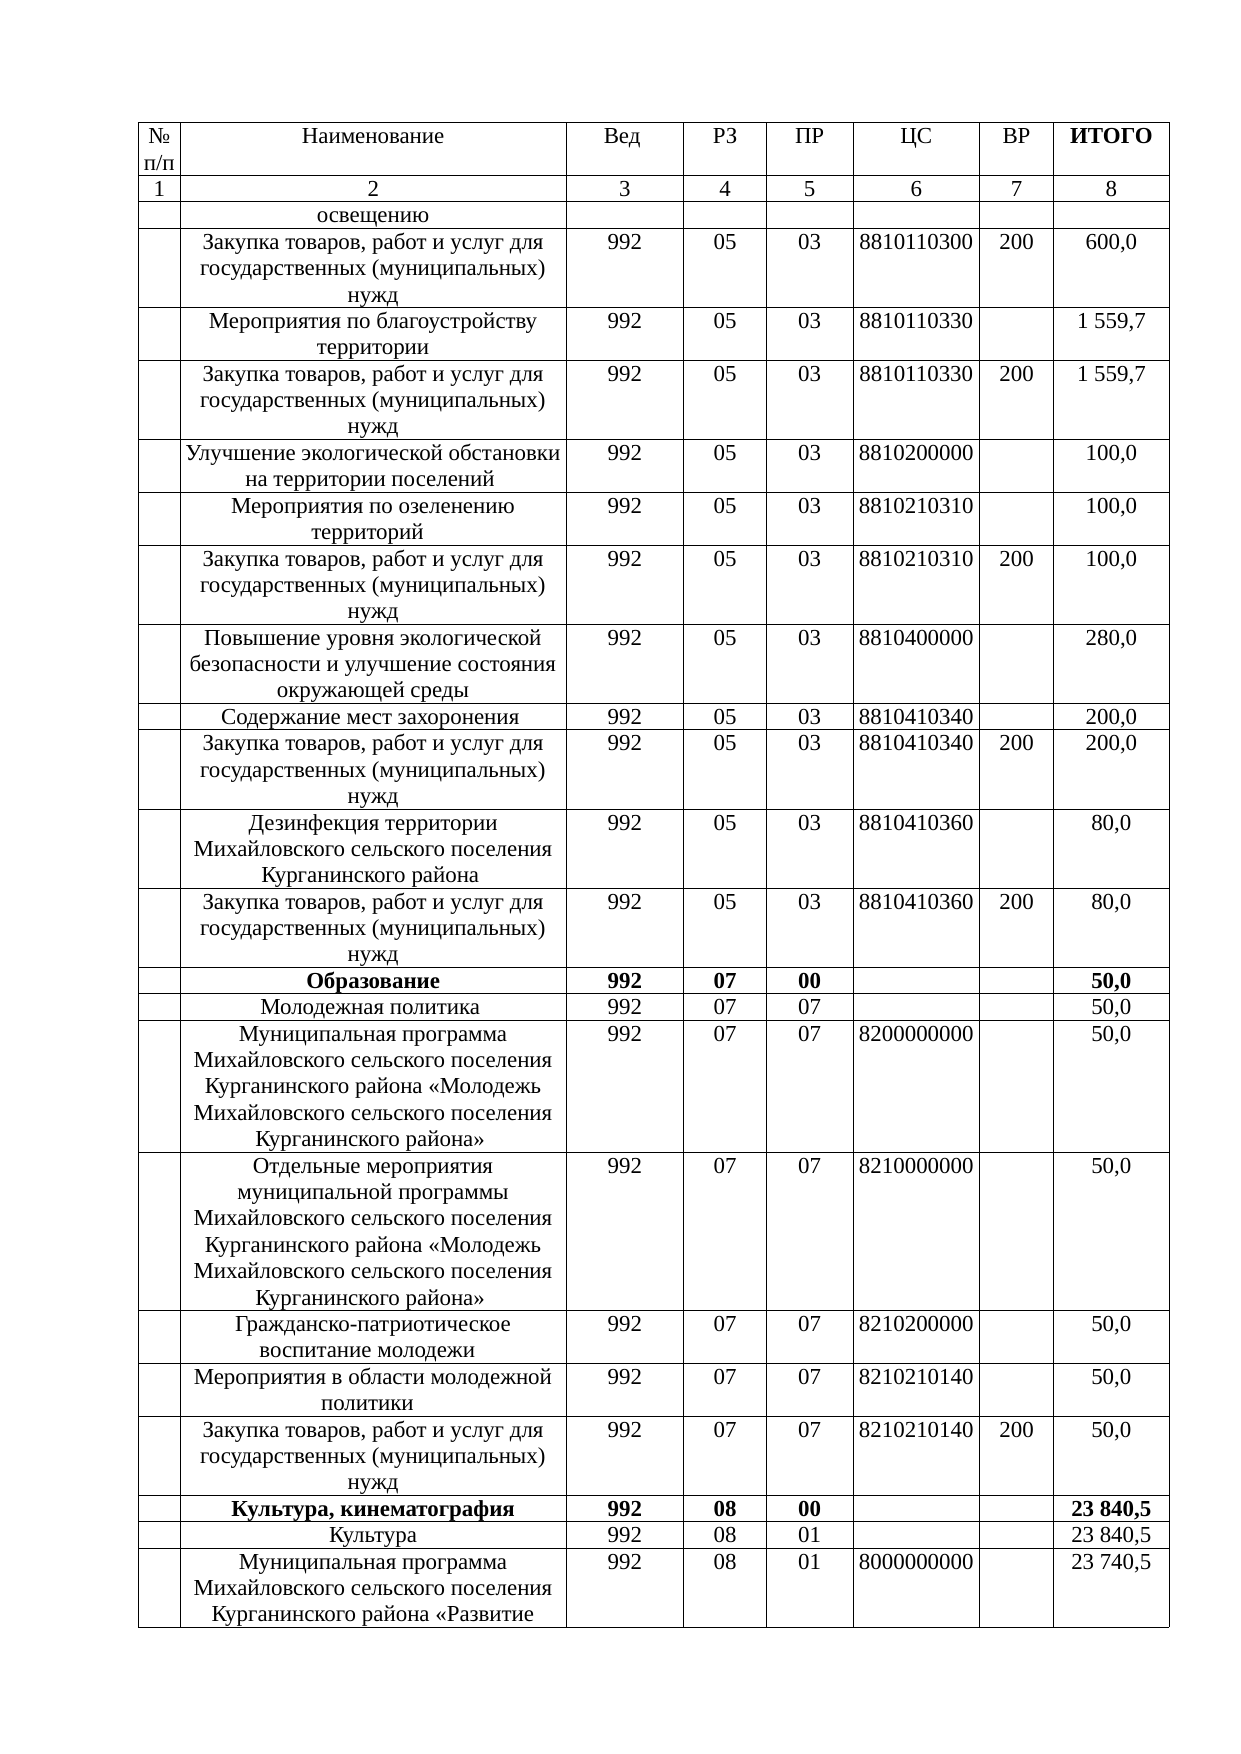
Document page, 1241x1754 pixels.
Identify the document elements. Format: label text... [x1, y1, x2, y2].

table_cell 03 [767, 889, 853, 967]
table_cell Гражданско-патриотическое воспитание молодежи [181, 1311, 566, 1363]
table_cell Культура, кинематография [181, 1496, 566, 1521]
table_cell [139, 308, 180, 360]
table_cell 992 [567, 704, 683, 729]
table_cell 992 [567, 968, 683, 993]
table_cell 992 [567, 889, 683, 967]
table_cell 200 [980, 546, 1053, 624]
table_cell 992 [567, 1417, 683, 1495]
table_cell [139, 1417, 180, 1495]
table_cell 03 [767, 493, 853, 544]
table_cell 1 559,7 [1054, 308, 1169, 360]
table_cell 07 [684, 1364, 766, 1416]
table_cell 07 [767, 1021, 853, 1152]
table_cell 992 [567, 361, 683, 439]
table_cell 07 [767, 1417, 853, 1495]
table_cell 8 [1054, 176, 1169, 201]
table_cell освещению [181, 202, 566, 228]
table_cell [980, 704, 1053, 729]
table_header РЗ [684, 123, 766, 175]
table_cell 03 [767, 440, 853, 492]
table_cell 05 [684, 308, 766, 360]
table_cell 8810410340 [854, 730, 979, 808]
table_cell 08 [684, 1549, 766, 1627]
table_cell 07 [767, 1311, 853, 1363]
table_cell 23 840,5 [1054, 1522, 1169, 1548]
table_cell [139, 1549, 180, 1627]
table_cell 05 [684, 810, 766, 888]
table_cell [980, 1496, 1053, 1521]
table_cell [567, 202, 683, 228]
table_cell Культура [181, 1522, 566, 1548]
table_cell 992 [567, 440, 683, 492]
table_cell [980, 810, 1053, 888]
table_cell 05 [684, 625, 766, 703]
table_cell [980, 1364, 1053, 1416]
table_header ЦС [854, 123, 979, 175]
table_cell 8210200000 [854, 1311, 979, 1363]
table_cell 2 [181, 176, 566, 201]
table_cell Закупка товаров, работ и услуг для государственных (муниципальных) нужд [181, 889, 566, 967]
table_cell 200 [980, 889, 1053, 967]
table_cell Повышение уровня экологической безопасности и улучшение состояния окружающей среды [181, 625, 566, 703]
table_cell Муниципальная программа Михайловского сельского поселения Курганинского района «Развитие [181, 1549, 566, 1627]
table_cell 05 [684, 704, 766, 729]
table_cell Молодежная политика [181, 994, 566, 1020]
table_cell 8810200000 [854, 440, 979, 492]
table_cell [139, 1021, 180, 1152]
table_cell [139, 1496, 180, 1521]
table_cell [139, 704, 180, 729]
table_cell [767, 202, 853, 228]
table_cell 05 [684, 546, 766, 624]
table_cell 07 [684, 1021, 766, 1152]
table_cell 8810110300 [854, 229, 979, 307]
table_cell [854, 968, 979, 993]
table_cell 8810410360 [854, 810, 979, 888]
table_cell 8810210310 [854, 493, 979, 544]
table_cell 00 [767, 968, 853, 993]
table_cell [980, 625, 1053, 703]
table_cell Отдельные мероприятия муниципальной программы Михайловского сельского поселения Курганинского района «Молодежь Михайловского сельского поселения Курганинского района» [181, 1153, 566, 1310]
table_cell [980, 1522, 1053, 1548]
table_cell 992 [567, 1311, 683, 1363]
table_cell 03 [767, 308, 853, 360]
table_cell [139, 546, 180, 624]
table_cell 992 [567, 1364, 683, 1416]
table_cell Закупка товаров, работ и услуг для государственных (муниципальных) нужд [181, 546, 566, 624]
table_cell [139, 202, 180, 228]
table_cell 992 [567, 730, 683, 808]
table_cell 05 [684, 493, 766, 544]
table_header ПР [767, 123, 853, 175]
table_cell 1 559,7 [1054, 361, 1169, 439]
table_cell [980, 308, 1053, 360]
table_cell 23 740,5 [1054, 1549, 1169, 1627]
table_cell 07 [767, 1153, 853, 1310]
table_cell 100,0 [1054, 440, 1169, 492]
table_cell [980, 1021, 1053, 1152]
table_cell [1054, 202, 1169, 228]
table_cell 07 [684, 968, 766, 993]
table_cell 05 [684, 361, 766, 439]
table_cell 23 840,5 [1054, 1496, 1169, 1521]
table_cell 05 [684, 440, 766, 492]
table_cell 992 [567, 994, 683, 1020]
table_cell Мероприятия в области молодежной политики [181, 1364, 566, 1416]
table_cell [980, 968, 1053, 993]
table_cell [980, 493, 1053, 544]
table_cell [854, 202, 979, 228]
table_cell 07 [767, 1364, 853, 1416]
table_cell 992 [567, 546, 683, 624]
table_cell [139, 1311, 180, 1363]
table_cell 01 [767, 1522, 853, 1548]
table_cell Закупка товаров, работ и услуг для государственных (муниципальных) нужд [181, 361, 566, 439]
table_cell 07 [684, 1417, 766, 1495]
table_cell [139, 889, 180, 967]
table_cell [139, 968, 180, 993]
table_cell 100,0 [1054, 546, 1169, 624]
table_header ИТОГО [1054, 123, 1169, 175]
table_header Наименование [181, 123, 566, 175]
table_cell 50,0 [1054, 994, 1169, 1020]
table_cell 03 [767, 625, 853, 703]
table_cell 8810400000 [854, 625, 979, 703]
table_cell [139, 994, 180, 1020]
table_cell 992 [567, 1522, 683, 1548]
table_cell 50,0 [1054, 968, 1169, 993]
table_cell Закупка товаров, работ и услуг для государственных (муниципальных) нужд [181, 229, 566, 307]
table_cell 50,0 [1054, 1364, 1169, 1416]
table_cell [980, 1311, 1053, 1363]
table_cell 8210000000 [854, 1153, 979, 1310]
table_cell 08 [684, 1496, 766, 1521]
table_cell [980, 1153, 1053, 1310]
table_cell 50,0 [1054, 1153, 1169, 1310]
table_cell 07 [767, 994, 853, 1020]
table_cell 200,0 [1054, 730, 1169, 808]
table_cell 200 [980, 730, 1053, 808]
table_cell [854, 1522, 979, 1548]
table_cell 50,0 [1054, 1021, 1169, 1152]
table_cell 200 [980, 361, 1053, 439]
table_cell 8200000000 [854, 1021, 979, 1152]
table_cell 8810110330 [854, 308, 979, 360]
table_cell 8810410360 [854, 889, 979, 967]
table_cell 07 [684, 1311, 766, 1363]
table_cell 03 [767, 704, 853, 729]
table_cell 600,0 [1054, 229, 1169, 307]
table_cell 992 [567, 229, 683, 307]
table_cell 03 [767, 361, 853, 439]
table_cell 07 [684, 1153, 766, 1310]
table_cell 8810110330 [854, 361, 979, 439]
table_cell 200 [980, 1417, 1053, 1495]
table_cell 07 [684, 994, 766, 1020]
table_cell 03 [767, 810, 853, 888]
table_cell Мероприятия по благоустройству территории [181, 308, 566, 360]
table_cell 50,0 [1054, 1417, 1169, 1495]
table_cell [980, 440, 1053, 492]
table_cell 80,0 [1054, 810, 1169, 888]
table_cell 8810210310 [854, 546, 979, 624]
table_cell 01 [767, 1549, 853, 1627]
table_cell [139, 730, 180, 808]
table_cell 03 [767, 730, 853, 808]
table_cell 80,0 [1054, 889, 1169, 967]
table_cell 100,0 [1054, 493, 1169, 544]
table_cell [139, 625, 180, 703]
table_cell 05 [684, 730, 766, 808]
table_cell Муниципальная программа Михайловского сельского поселения Курганинского района «Молодежь Михайловского сельского поселения Курганинского района» [181, 1021, 566, 1152]
table_cell 03 [767, 229, 853, 307]
table_cell [980, 1549, 1053, 1627]
table_cell [139, 229, 180, 307]
table_header ВР [980, 123, 1053, 175]
table_cell [854, 994, 979, 1020]
table_cell 50,0 [1054, 1311, 1169, 1363]
table_cell 992 [567, 625, 683, 703]
table_cell [139, 440, 180, 492]
table_cell 8210210140 [854, 1417, 979, 1495]
table_header № п/п [139, 123, 180, 175]
table_cell [854, 1496, 979, 1521]
table_cell Улучшение экологической обстановки на территории поселений [181, 440, 566, 492]
table_cell 05 [684, 229, 766, 307]
table_header Вед [567, 123, 683, 175]
table_cell 992 [567, 1153, 683, 1310]
table_cell 05 [684, 889, 766, 967]
table_cell 8810410340 [854, 704, 979, 729]
table_cell 08 [684, 1522, 766, 1548]
table_cell [980, 202, 1053, 228]
table_cell [139, 810, 180, 888]
table_cell 03 [767, 546, 853, 624]
table_cell [139, 1522, 180, 1548]
table_cell 3 [567, 176, 683, 201]
table_cell 200,0 [1054, 704, 1169, 729]
table_cell 992 [567, 1496, 683, 1521]
table_cell Дезинфекция территории Михайловского сельского поселения Курганинского района [181, 810, 566, 888]
table_cell 992 [567, 1021, 683, 1152]
table_cell 7 [980, 176, 1053, 201]
table_cell 992 [567, 1549, 683, 1627]
table_cell 8000000000 [854, 1549, 979, 1627]
table_cell 00 [767, 1496, 853, 1521]
table_cell 4 [684, 176, 766, 201]
table_cell [139, 1364, 180, 1416]
table_cell 5 [767, 176, 853, 201]
table_cell [684, 202, 766, 228]
table_cell Мероприятия по озеленению территорий [181, 493, 566, 544]
table_cell Закупка товаров, работ и услуг для государственных (муниципальных) нужд [181, 1417, 566, 1495]
table_cell [980, 994, 1053, 1020]
table_cell 6 [854, 176, 979, 201]
table_cell Закупка товаров, работ и услуг для государственных (муниципальных) нужд [181, 730, 566, 808]
table_cell 280,0 [1054, 625, 1169, 703]
table_cell Содержание мест захоронения [181, 704, 566, 729]
table_cell [139, 1153, 180, 1310]
table_cell 200 [980, 229, 1053, 307]
table_cell 1 [139, 176, 180, 201]
table_cell Образование [181, 968, 566, 993]
table_cell 992 [567, 810, 683, 888]
table_cell [139, 493, 180, 544]
table_cell [139, 361, 180, 439]
table_cell 992 [567, 308, 683, 360]
table_cell 8210210140 [854, 1364, 979, 1416]
table_cell 992 [567, 493, 683, 544]
